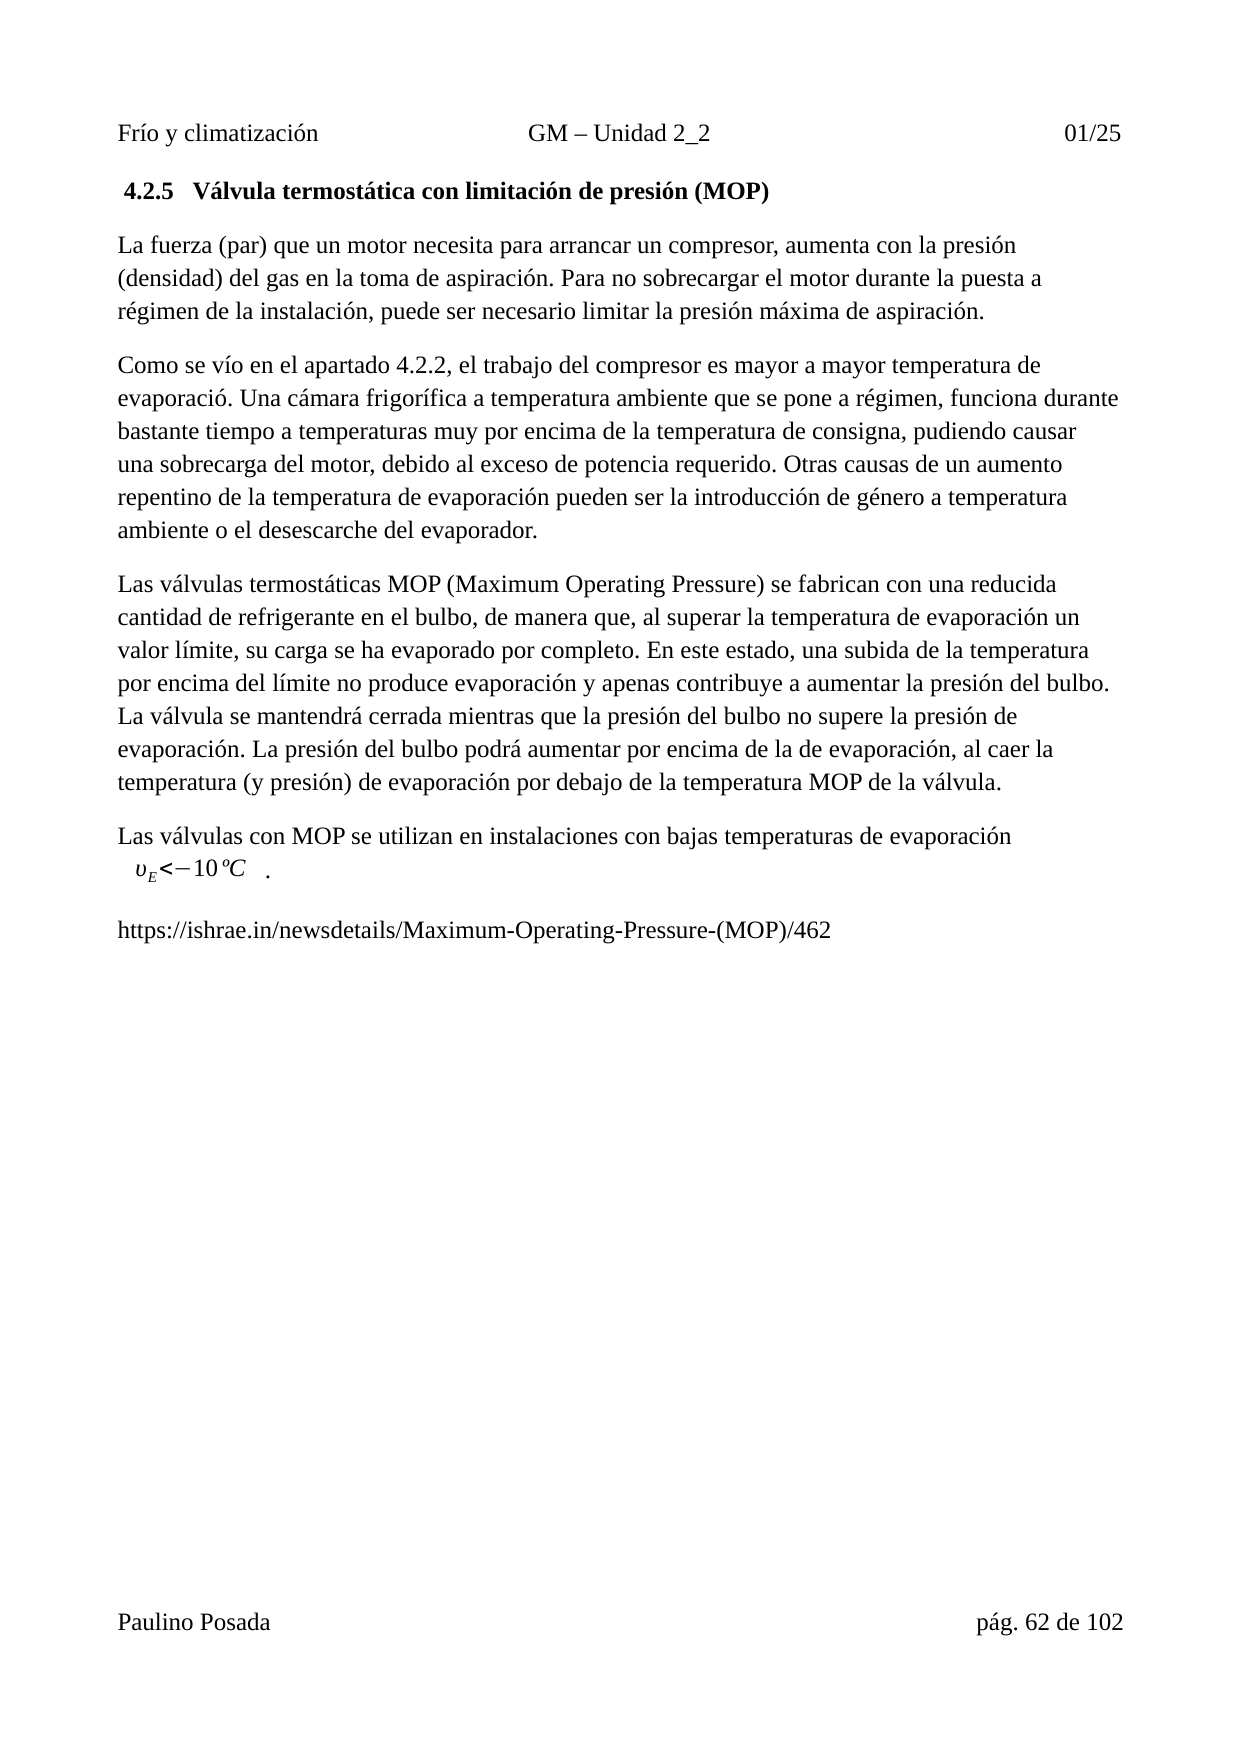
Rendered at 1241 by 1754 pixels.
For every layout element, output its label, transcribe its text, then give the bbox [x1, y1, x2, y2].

subtitle Válvula termostática con limitación de presión (MOP) [117, 176, 1123, 205]
text https://ishrae.in/newsdetails/Maximum-Operating-Pressure-(MOP)/462 [117, 915, 1123, 943]
text La fuerza (par) que un motor necesita para arrancar un compresor, aumenta con la presión (densidad) del gas en la toma de aspiración. Para no sobrecargar el motor durante la puesta a régimen de la instalación, puede ser necesario limitar la presión máxima de aspiración. [117, 230, 1123, 325]
text Como se vío en el apartado 4.2.2, el trabajo del compresor es mayor a mayor temperatura de evaporació. Una cámara frigorífica a temperatura ambiente que se pone a régimen, funciona durante bastante tiempo a temperaturas muy por encima de la temperatura de consigna, pudiendo causar una sobrecarga del motor, debido al exceso de potencia requerido. Otras causas de un aumento repentino de la temperatura de evaporación pueden ser la introducción de género a temperatura ambiente o el desescarche del evaporador. [117, 350, 1123, 544]
text Las válvulas con MOP se utilizan en instalaciones con bajas temperaturas de evaporación . [117, 821, 1123, 886]
text Las válvulas termostáticas MOP (Maximum Operating Pressure) se fabrican con una reducida cantidad de refrigerante en el bulbo, de manera que, al superar la temperatura de evaporación un valor límite, su carga se ha evaporado por completo. En este estado, una subida de la temperatura por encima del límite no produce evaporación y apenas contribuye a aumentar la presión del bulbo. La válvula se mantendrá cerrada mientras que la presión del bulbo no supere la presión de evaporación. La presión del bulbo podrá aumentar por encima de la de evaporación, al caer la temperatura (y presión) de evaporación por debajo de la temperatura MOP de la válvula. [117, 569, 1123, 796]
